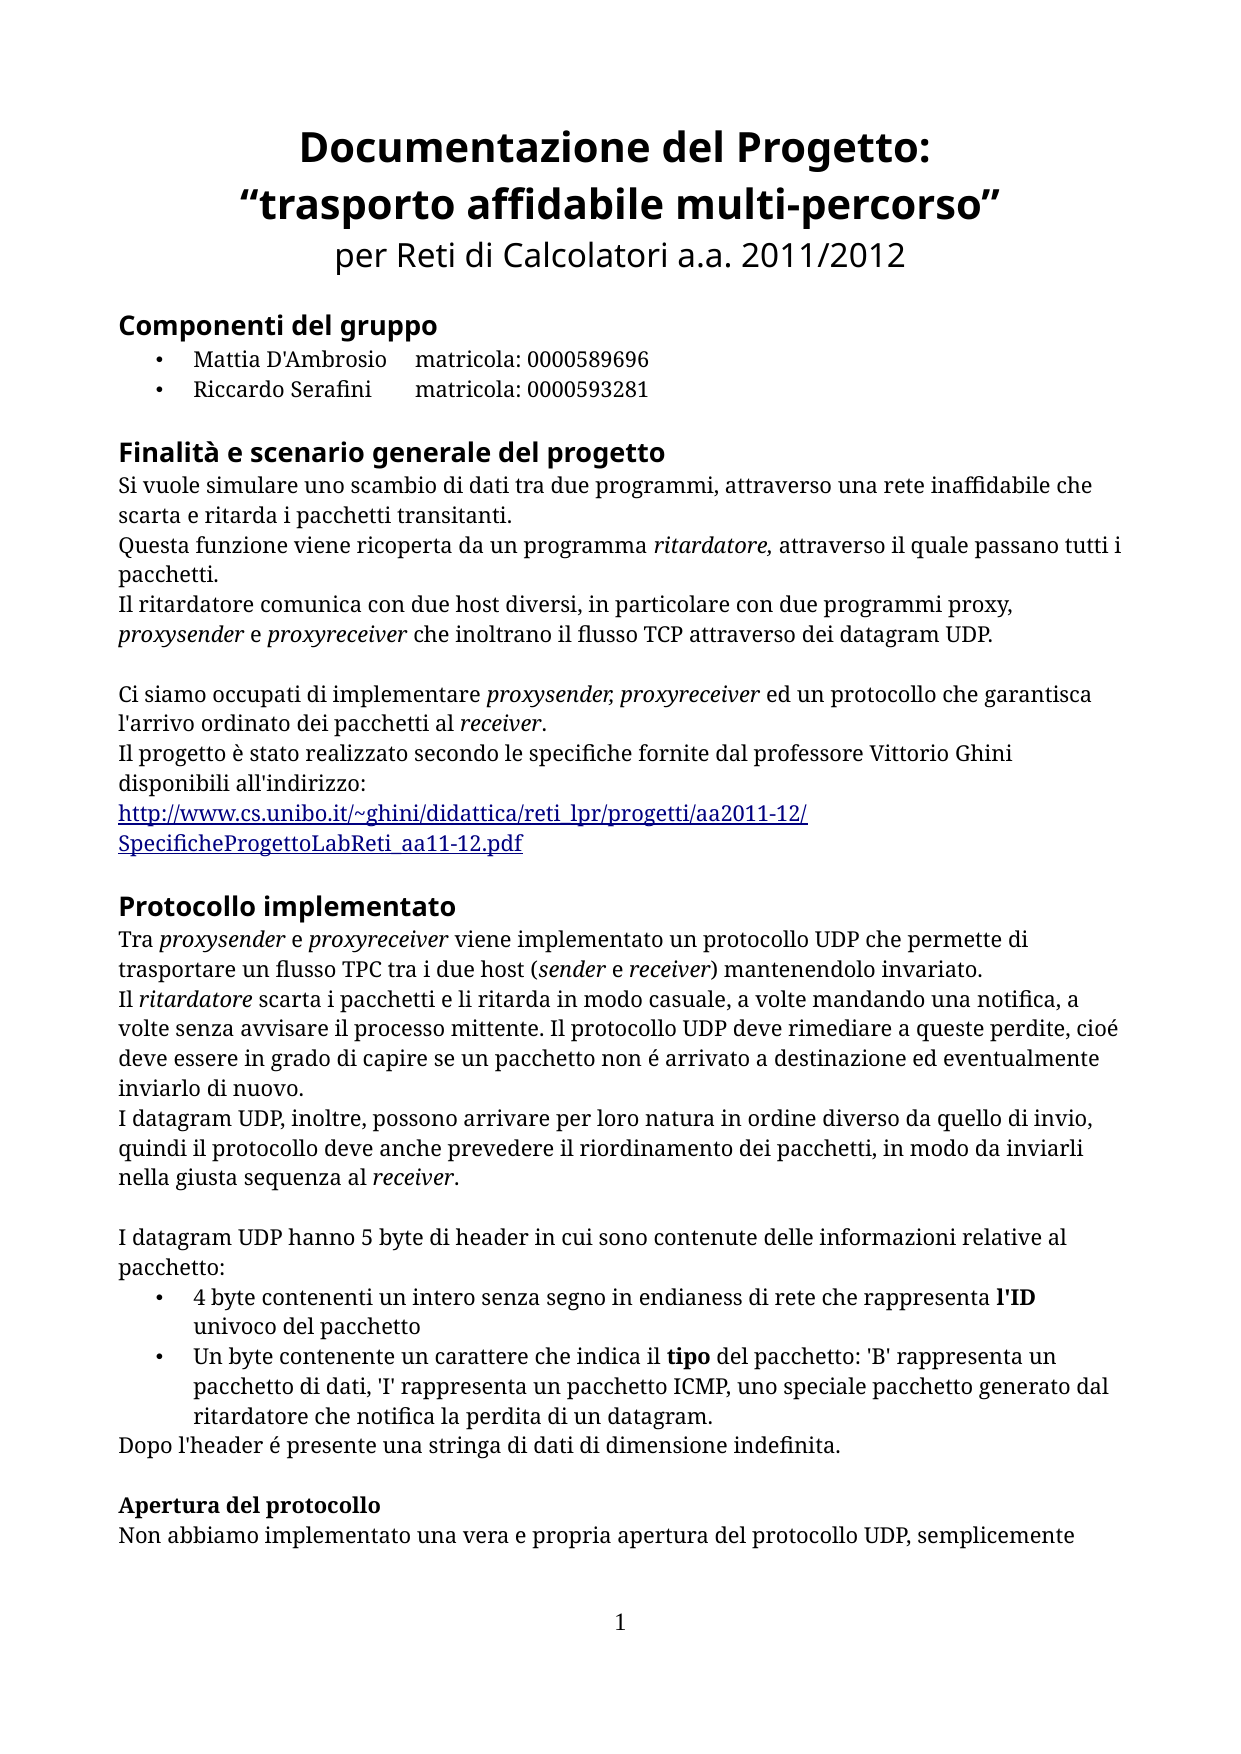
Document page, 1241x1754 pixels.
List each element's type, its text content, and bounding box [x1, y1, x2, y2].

text I datagram UDP hanno 5 byte di header in cui sono contenute delle informazioni relative al pacchetto: [118, 1222, 1122, 1281]
text Il ritardatore comunica con due host diversi, in particolare con due programmi proxy, proxysender e proxyreceiver che inoltrano il flusso TCP attraverso dei datagram UDP. [118, 589, 1122, 649]
text Questa funzione viene ricoperta da un programma ritardatore, attraverso il quale passano tutti i pacchetti. [118, 529, 1122, 589]
text Protocollo implementato [118, 887, 1122, 924]
text http://www.cs.unibo.it/~ghini/didattica/reti_lpr/progetti/aa2011-12/SpecificheProgettoLabReti_aa11-12.pdf [118, 798, 1122, 857]
text Componenti del gruppo [118, 307, 1122, 344]
text Tra proxysender e proxyreceiver viene implementato un protocollo UDP che permette di trasportare un flusso TPC tra i due host (sender e receiver) mantenendolo invariato. [118, 924, 1122, 983]
text Si vuole simulare uno scambio di dati tra due programmi, attraverso una rete inaffidabile che scarta e ritarda i pacchetti transitanti. [118, 470, 1122, 529]
text I datagram UDP, inoltre, possono arrivare per loro natura in ordine diverso da quello di invio, quindi il protocollo deve anche prevedere il riordinamento dei pacchetti, in modo da inviarli nella giusta sequenza al receiver. [118, 1103, 1122, 1192]
text Dopo l'header é presente una stringa di dati di dimensione indefinita. [118, 1430, 1122, 1460]
text Apertura del protocollo [118, 1490, 1122, 1520]
list 4 byte contenenti un intero senza segno in endianess di rete che rappresenta l'ID univoco del pacchetto [156, 1281, 1122, 1341]
list Riccardo Serafini matricola: 0000593281 [156, 373, 1122, 403]
list Mattia D'Ambrosio matricola: 0000589696 [156, 344, 1122, 373]
text Non abbiamo implementato una vera e propria apertura del protocollo UDP, semplicemente [118, 1520, 1122, 1549]
text per Reti di Calcolatori a.a. 2011/2012 [118, 232, 1122, 277]
list Un byte contenente un carattere che indica il tipo del pacchetto: 'B' rappresenta un pacchetto di dati, 'I' rappresenta un pacchetto ICMP, uno speciale pacchetto generato dal ritardatore che notifica la perdita di un datagram. [156, 1341, 1122, 1430]
text Documentazione del Progetto: [118, 118, 1122, 175]
text Il ritardatore scarta i pacchetti e li ritarda in modo casuale, a volte mandando una notifica, a volte senza avvisare il processo mittente. Il protocollo UDP deve rimediare a queste perdite, cioé deve essere in grado di capire se un pacchetto non é arrivato a destinazione ed eventualmente inviarlo di nuovo. [118, 983, 1122, 1103]
text “trasporto affidabile multi-percorso” [118, 175, 1122, 232]
text Finalità e scenario generale del progetto [118, 403, 1122, 470]
text Il progetto è stato realizzato secondo le specifiche fornite dal professore Vittorio Ghini disponibili all'indirizzo: [118, 738, 1122, 798]
text Ci siamo occupati di implementare proxysender, proxyreceiver ed un protocollo che garantisca l'arrivo ordinato dei pacchetti al receiver. [118, 678, 1122, 738]
